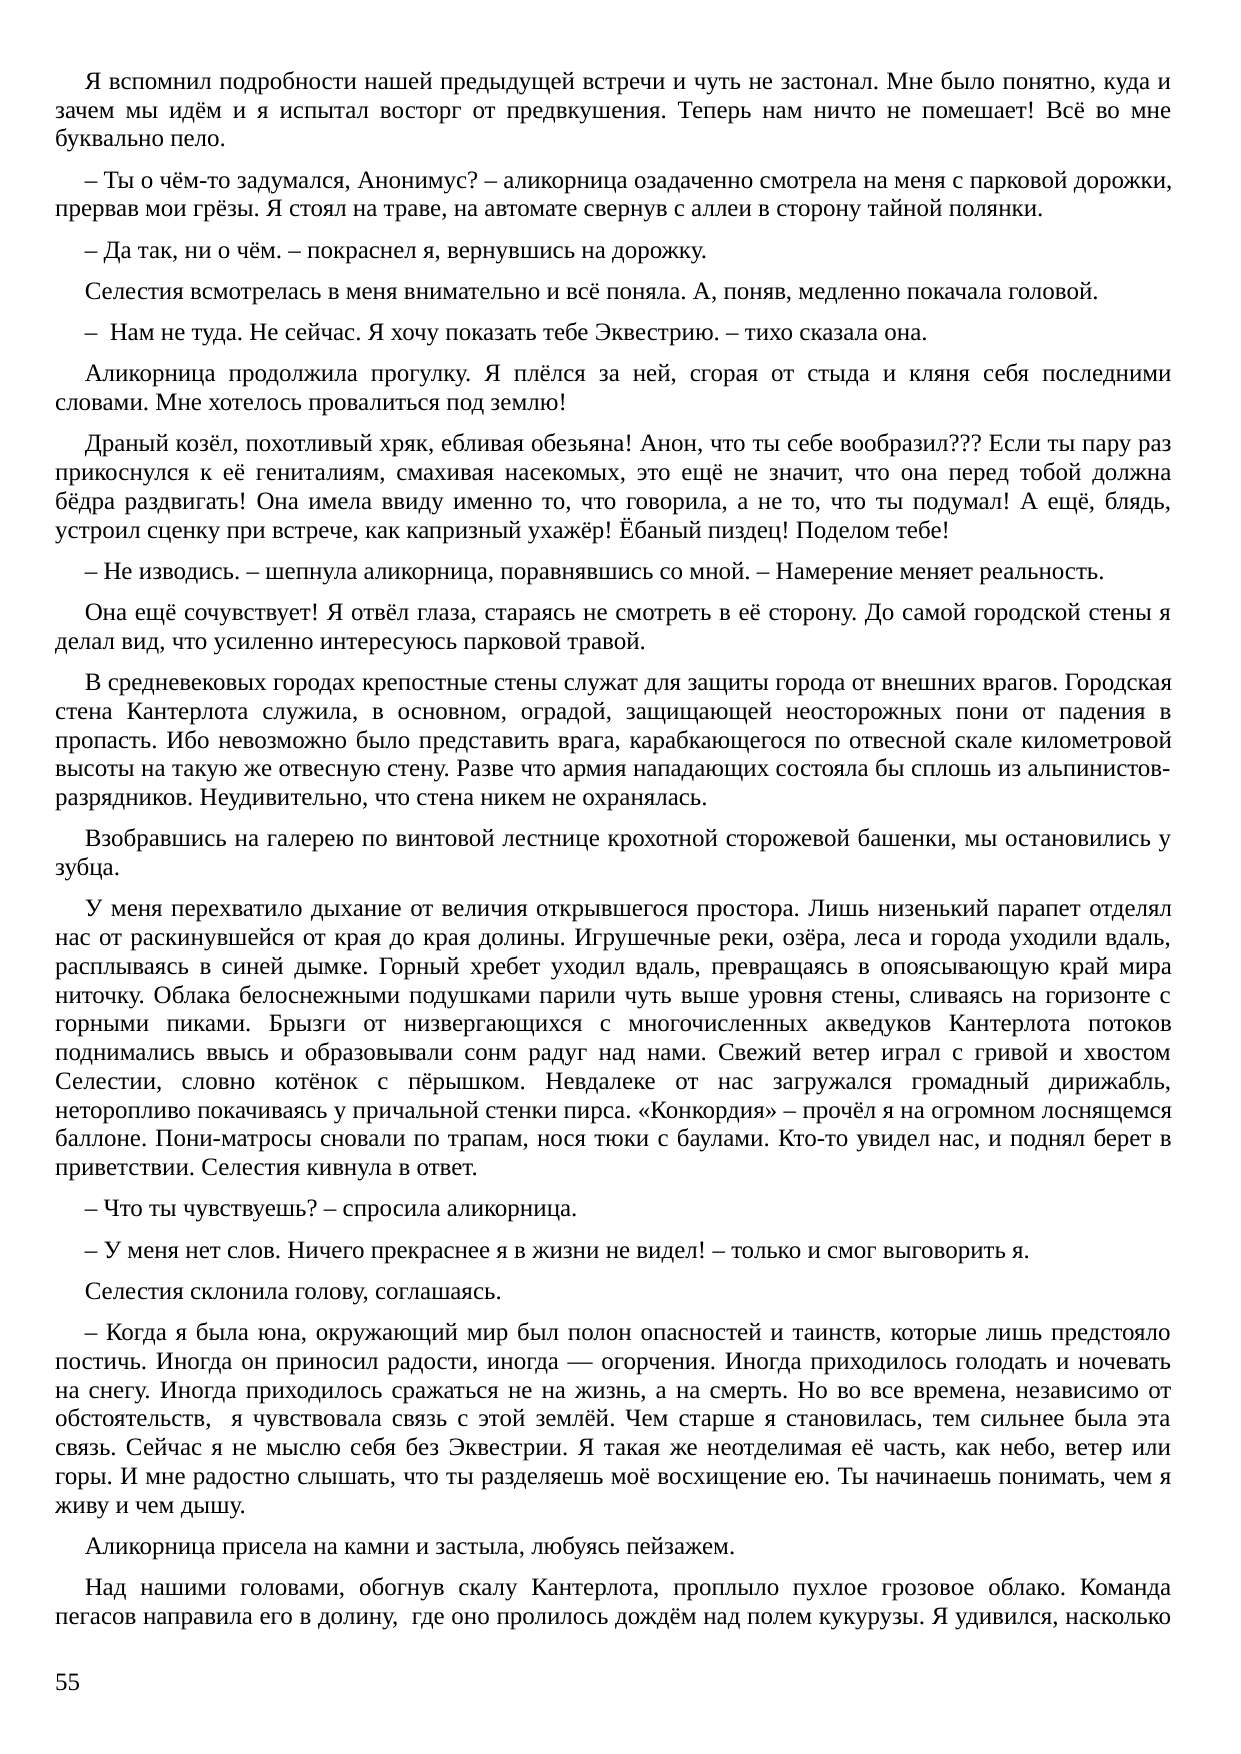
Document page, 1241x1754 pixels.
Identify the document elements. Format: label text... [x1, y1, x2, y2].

text Она ещё сочувствует! Я отвёл глаза, стараясь не смотреть в её сторону. До самой городской стены я делал вид, что усиленно интересуюсь парковой травой. [55, 597, 1173, 655]
text У меня перехватило дыхание от величия открывшегося простора. Лишь низенький парапет отделял нас от раскинувшейся от края до края долины. Игрушечные реки, озёра, леса и города уходили вдаль, расплываясь в синей дымке. Горный хребет уходил вдаль, превращаясь в опоясывающую край мира ниточку. Облака белоснежными подушками парили чуть выше уровня стены, сливаясь на горизонте с горными пиками. Брызги от низвергающихся с многочисленных акведуков Кантерлота потоков поднимались ввысь и образовывали сонм радуг над нами. Свежий ветер играл с гривой и хвостом Селестии, словно котёнок с пёрышком. Невдалеке от нас загружался громадный дирижабль, неторопливо покачиваясь у причальной стенки пирса. «Конкордия» – прочёл я на огромном лоснящемся баллоне. Пони-матросы сновали по трапам, нося тюки с баулами. Кто-то увидел нас, и поднял берет в приветствии. Селестия кивнула в ответ. [55, 893, 1173, 1181]
text – У меня нет слов. Ничего прекраснее я в жизни не видел! – только и смог выговорить я. [55, 1235, 1173, 1263]
text Над нашими головами, обогнув скалу Кантерлота, проплыло пухлое грозовое облако. Команда пегасов направила его в долину, где оно пролилось дождём над полем кукурузы. Я удивился, насколько [55, 1572, 1173, 1630]
text Драный козёл, похотливый хряк, ебливая обезьяна! Анон, что ты себе вообразил??? Если ты пару раз прикоснулся к её гениталиям, смахивая насекомых, это ещё не значит, что она перед тобой должна бёдра раздвигать! Она имела ввиду именно то, что говорила, а не то, что ты подумал! А ещё, блядь, устроил сценку при встрече, как капризный ухажёр! Ёбаный пиздец! Поделом тебе! [55, 428, 1173, 543]
text Я вспомнил подробности нашей предыдущей встречи и чуть не застонал. Мне было понятно, куда и зачем мы идём и я испытал восторг от предвкушения. Теперь нам ничто не помешает! Всё во мне буквально пело. [55, 66, 1173, 152]
text Селестия склонила голову, соглашаясь. [55, 1276, 1173, 1305]
text Взобравшись на галерею по винтовой лестнице крохотной сторожевой башенки, мы остановились у зубца. [55, 823, 1173, 881]
text – Ты о чём-то задумался, Анонимус? – аликорница озадаченно смотрела на меня с парковой дорожки, прервав мои грёзы. Я стоял на траве, на автомате свернув с аллеи в сторону тайной полянки. [55, 165, 1173, 222]
text В средневековых городах крепостные стены служат для защиты города от внешних врагов. Городская стена Кантерлота служила, в основном, оградой, защищающей неосторожных пони от падения в пропасть. Ибо невозможно было представить врага, карабкающегося по отвесной скале километровой высоты на такую же отвесную стену. Разве что армия нападающих состояла бы сплошь из альпинистов-разрядников. Неудивительно, что стена никем не охранялась. [55, 667, 1173, 811]
text – Нам не туда. Не сейчас. Я хочу показать тебе Эквестрию. – тихо сказала она. [55, 317, 1173, 346]
text Аликорница продолжила прогулку. Я плёлся за ней, сгорая от стыда и кляня себя последними словами. Мне хотелось провалиться под землю! [55, 358, 1173, 416]
text Селестия всмотрелась в меня внимательно и всё поняла. А, поняв, медленно покачала головой. [55, 276, 1173, 305]
text Аликорница присела на камни и застыла, любуясь пейзажем. [55, 1531, 1173, 1560]
text – Когда я была юна, окружающий мир был полон опасностей и таинств, которые лишь предстояло постичь. Иногда он приносил радости, иногда — огорчения. Иногда приходилось голодать и ночевать на снегу. Иногда приходилось сражаться не на жизнь, а на смерть. Но во все времена, независимо от обстоятельств, я чувствовала связь с этой землёй. Чем старше я становилась, тем сильнее была эта связь. Сейчас я не мыслю себя без Эквестрии. Я такая же неотделимая её часть, как небо, ветер или горы. И мне радостно слышать, что ты разделяешь моё восхищение ею. Ты начинаешь понимать, чем я живу и чем дышу. [55, 1317, 1173, 1518]
text – Что ты чувствуешь? – спросила аликорница. [55, 1193, 1173, 1222]
text – Не изводись. – шепнула аликорница, поравнявшись со мной. – Намерение меняет реальность. [55, 556, 1173, 585]
text – Да так, ни о чём. – покраснел я, вернувшись на дорожку. [55, 235, 1173, 263]
